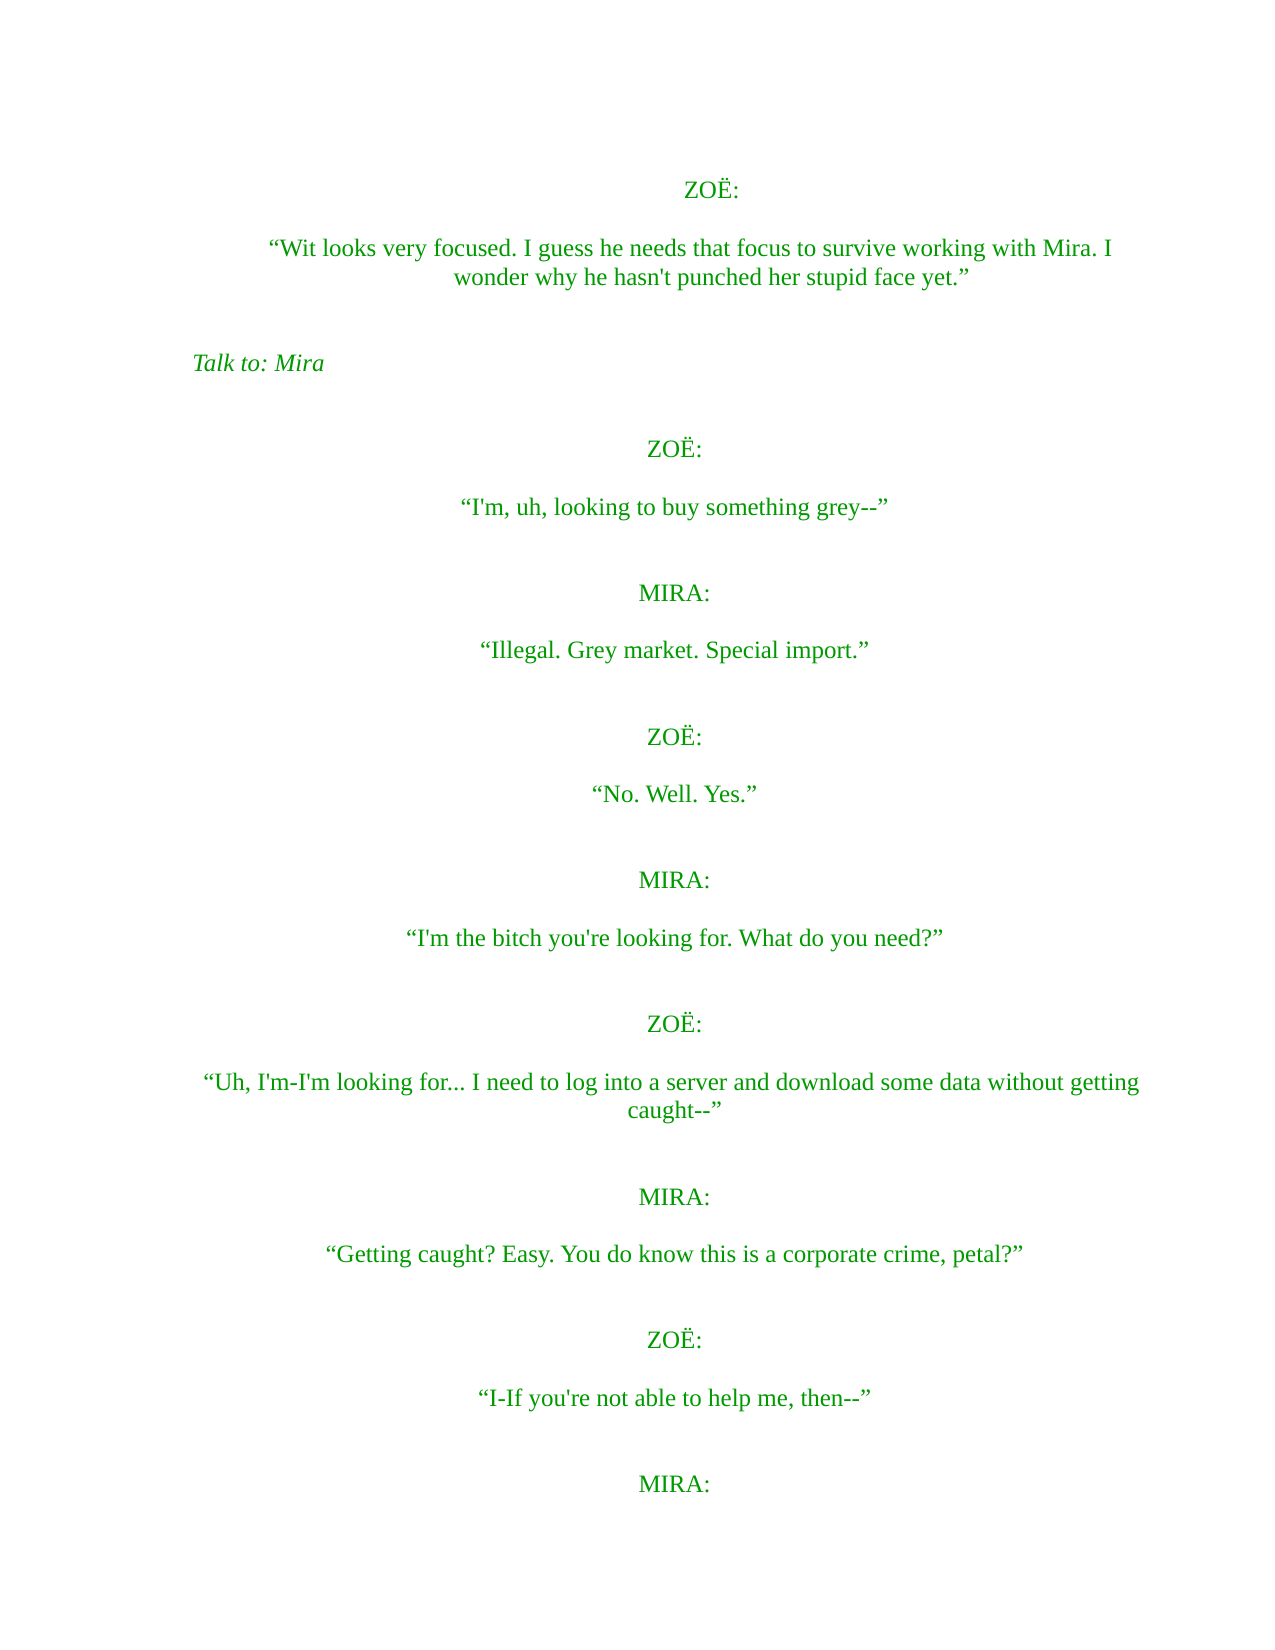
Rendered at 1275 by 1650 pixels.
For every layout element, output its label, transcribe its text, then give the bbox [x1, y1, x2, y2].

text “I'm the bitch you're looking for. What do you need?” [118, 923, 1157, 952]
text MIRA: [118, 866, 1157, 894]
text ZOË: [118, 1009, 1157, 1038]
text ZOË: [118, 722, 1157, 751]
text MIRA: [118, 1182, 1157, 1211]
text “I-If you're not able to help me, then--” [118, 1383, 1157, 1412]
text “Getting caught? Easy. You do know this is a corporate crime, petal?” [118, 1239, 1157, 1268]
text “Uh, I'm-I'm looking for... I need to log into a server and download some data without getting caught--” [118, 1067, 1157, 1124]
text MIRA: [118, 578, 1157, 607]
text “Illegal. Grey market. Special import.” [118, 636, 1157, 664]
text Talk to: Mira [118, 348, 1157, 377]
text ZOË: [118, 176, 1157, 204]
text “I'm, uh, looking to buy something grey--” [118, 492, 1157, 521]
text “No. Well. Yes.” [118, 779, 1157, 808]
text “Wit looks very focused. I guess he needs that focus to survive working with Mira. I wonder why he hasn't punched her stupid face yet.” [118, 233, 1157, 291]
text ZOË: [118, 434, 1157, 463]
text ZOË: [118, 1326, 1157, 1354]
text MIRA: [118, 1469, 1157, 1498]
